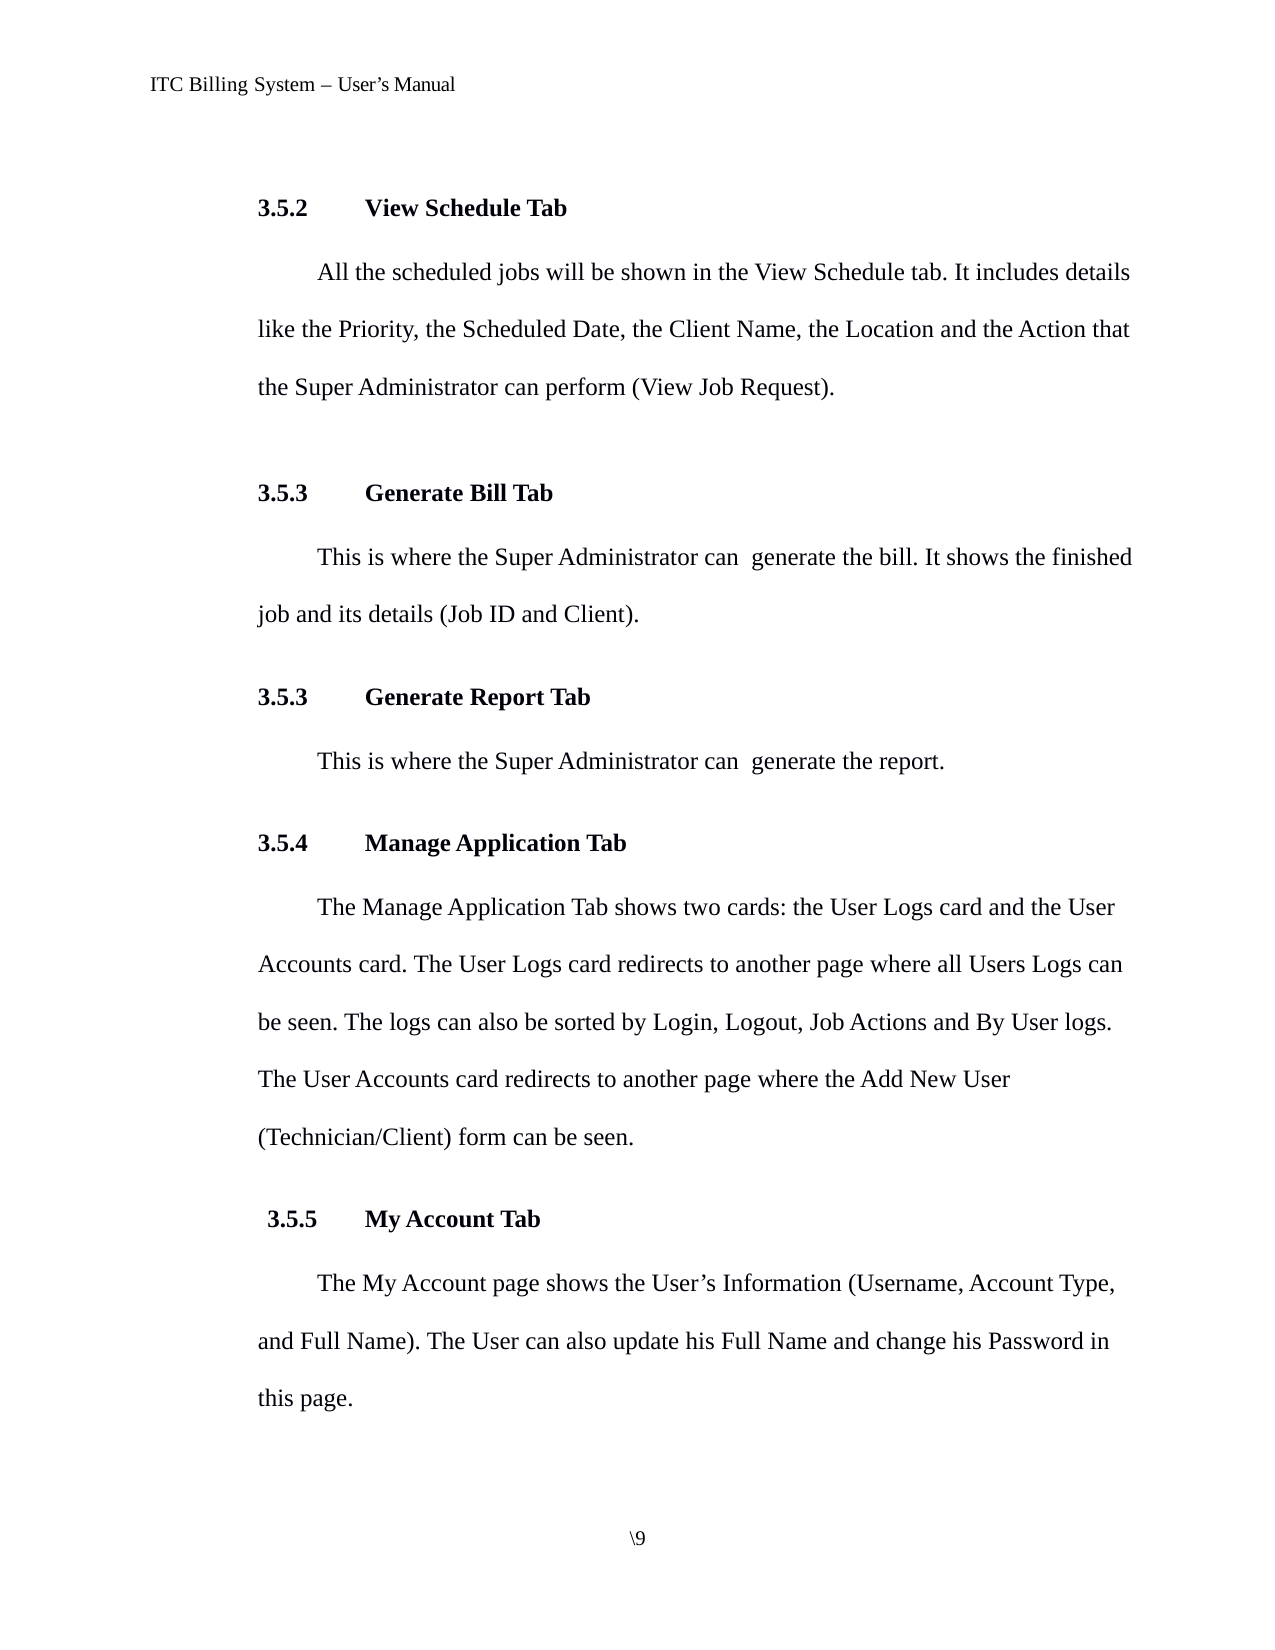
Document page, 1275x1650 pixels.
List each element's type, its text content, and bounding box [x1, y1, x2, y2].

subtitle 3.5.4 Manage Application Tab [258, 828, 1135, 857]
subtitle 3.5.3 Generate Bill Tab [258, 478, 1135, 507]
subtitle 3.5.3 Generate Report Tab [258, 682, 1135, 711]
subtitle 3.5.2 View Schedule Tab [258, 193, 1135, 222]
text This is where the Super Administrator can generate the report. [258, 746, 1135, 774]
text All the scheduled jobs will be shown in the View Schedule tab. It includes details like the Priority, the Scheduled Date, the Client Name, the Location and the Action that the Super Administrator can perform (View Job Request). [258, 257, 1135, 400]
text The My Account page shows the User’s Information (Username, Account Type, and Full Name). The User can also update his Full Name and change his Password in this page. [258, 1268, 1135, 1412]
text This is where the Super Administrator can generate the bill. It shows the finished job and its details (Job ID and Client). [258, 542, 1135, 628]
text The Manage Application Tab shows two cards: the User Logs card and the User Accounts card. The User Logs card redirects to another page where all Users Logs can be seen. The logs can also be sorted by Login, Logout, Job Actions and By User logs. The User Accounts card redirects to another page where the Add New User (Technician/Client) form can be seen. [258, 892, 1135, 1151]
subtitle 3.5.5 My Account Tab [214, 1204, 1135, 1233]
